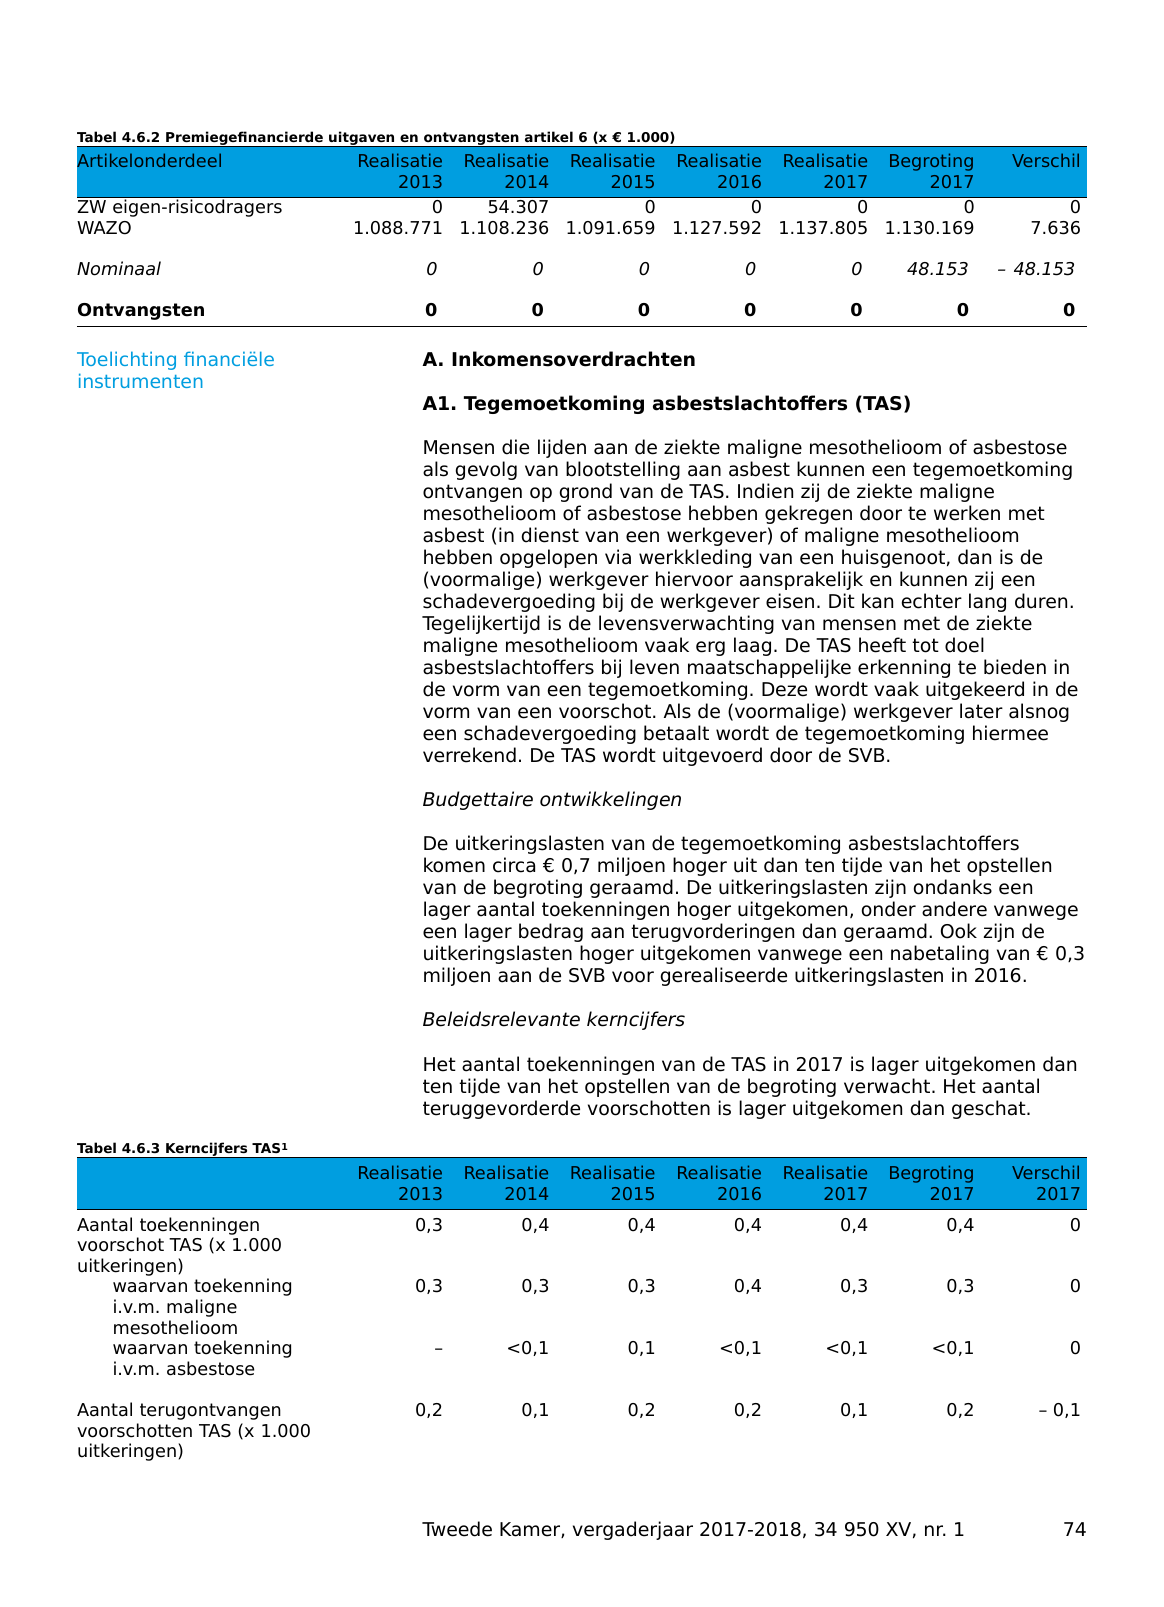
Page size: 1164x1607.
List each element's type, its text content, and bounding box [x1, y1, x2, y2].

table_cell [77, 239, 342, 259]
table_header Tabel 4.6.2 Premiegefinancierde uitgaven en ontvangsten artikel 6 (x € 1.000) [77, 130, 1087, 146]
table_cell [980, 239, 1087, 259]
table_cell [661, 1380, 768, 1400]
table_cell 0 [874, 198, 980, 218]
table_cell 0,1 [449, 1400, 555, 1462]
table_cell Realisatie 2013 [343, 1158, 449, 1209]
table_cell Realisatie 2017 [768, 147, 874, 197]
table_cell 7.636 [980, 218, 1087, 238]
table_cell waarvan toekenning i.v.m. maligne mesothelioom [106, 1276, 342, 1338]
table_cell [768, 239, 874, 259]
table_cell [77, 1276, 106, 1338]
table_cell 0 [980, 1338, 1087, 1379]
table_cell 0,4 [874, 1210, 980, 1276]
table_cell 0 [661, 198, 768, 218]
table_cell [874, 280, 980, 300]
table_cell [343, 280, 449, 300]
table_cell ZW eigen-risicodragers [77, 198, 342, 218]
table_cell Realisatie 2016 [661, 147, 768, 197]
table_cell Aantal terugontvangen voorschotten TAS (x 1.000 uitkeringen) [77, 1400, 342, 1462]
table_cell [77, 1158, 106, 1209]
table_cell 0 [980, 1276, 1087, 1338]
table_cell [555, 239, 661, 259]
table_cell 0 [555, 259, 661, 280]
table_cell 0,2 [343, 1400, 449, 1462]
table_cell 0 [874, 300, 980, 326]
table_cell 0,3 [343, 1210, 449, 1276]
subtitle Beleidsrelevante kerncijfers [422, 1009, 1087, 1031]
table_cell Realisatie 2014 [449, 147, 555, 197]
table_cell 0 [768, 198, 874, 218]
table_cell 54.307 [449, 198, 555, 218]
table_cell 0 [980, 198, 1087, 218]
table_cell Verschil [980, 147, 1087, 197]
table_cell Nominaal [77, 259, 342, 280]
table_cell 0 [768, 300, 874, 326]
table_cell <0,1 [874, 1338, 980, 1379]
table_cell 0,4 [555, 1210, 661, 1276]
table_cell 0,2 [555, 1400, 661, 1462]
table_cell 0,1 [768, 1400, 874, 1462]
table_cell 1.137.805 [768, 218, 874, 238]
text Mensen die lijden aan de ziekte maligne mesothelioom of asbestose als gevolg van blootstelling aan asbest kunnen een tegemoetkoming ontvangen op grond van de TAS. Indien zij de ziekte maligne mesothelioom of asbestose hebben gekregen door te werken met asbest (in dienst van een werkgever) of maligne mesothelioom hebben opgelopen via werkkleding van een huisgenoot, dan is de (voormalige) werkgever hiervoor aansprakelijk en kunnen zij een schadevergoeding bij de werkgever eisen. Dit kan echter lang duren. Tegelijkertijd is de levensverwachting van mensen met de ziekte maligne mesothelioom vaak erg laag. De TAS heeft tot doel asbestslachtoffers bij leven maatschappelijke erkenning te bieden in de vorm van een tegemoetkoming. Deze wordt vaak uitgekeerd in de vorm van een voorschot. Als de (voormalige) werkgever later alsnog een schadevergoeding betaalt wordt de tegemoetkoming hiermee verrekend. De TAS wordt uitgevoerd door de SVB. [422, 437, 1087, 767]
table_cell 0 [343, 198, 449, 218]
table_cell [106, 1158, 342, 1209]
table_cell 0 [343, 259, 449, 280]
table_cell 0 [768, 259, 874, 280]
table_cell 0,3 [768, 1276, 874, 1338]
table_cell Begroting 2017 [874, 1158, 980, 1209]
table_cell [77, 1380, 106, 1400]
table_cell Begroting 2017 [874, 147, 980, 197]
table_cell Realisatie 2015 [555, 1158, 661, 1209]
table_cell 0,3 [343, 1276, 449, 1338]
table_cell 1.088.771 [343, 218, 449, 238]
table_cell 48.153 [874, 259, 980, 280]
table_cell 0,4 [661, 1210, 768, 1276]
table_cell [661, 280, 768, 300]
table_cell Realisatie 2013 [343, 147, 449, 197]
table_cell [77, 1338, 106, 1379]
table_cell 0 [449, 259, 555, 280]
table_cell [343, 239, 449, 259]
table_cell 1.127.592 [661, 218, 768, 238]
table_cell 1.091.659 [555, 218, 661, 238]
table_cell 1.130.169 [874, 218, 980, 238]
table_cell [343, 1380, 449, 1400]
table_cell waarvan toekenning i.v.m. asbestose [106, 1338, 342, 1379]
table_cell 0 [449, 300, 555, 326]
table_cell [77, 280, 342, 300]
table_cell – 0,1 [980, 1400, 1087, 1462]
table_header Tabel 4.6.3 Kerncijfers TAS1 [77, 1141, 1087, 1157]
table_cell 0 [661, 300, 768, 326]
table_cell Realisatie 2016 [661, 1158, 768, 1209]
table_cell [980, 1380, 1087, 1400]
table_cell <0,1 [449, 1338, 555, 1379]
text Toelichting financiële instrumenten [77, 349, 399, 393]
table_cell Realisatie 2017 [768, 1158, 874, 1209]
table_cell 0,4 [661, 1276, 768, 1338]
table_cell 0 [980, 300, 1087, 326]
table_cell <0,1 [768, 1338, 874, 1379]
table_cell 0 [661, 259, 768, 280]
subtitle Budgettaire ontwikkelingen [422, 789, 1087, 811]
table_cell 1.108.236 [449, 218, 555, 238]
table_cell WAZO [77, 218, 342, 238]
table_cell 0,1 [555, 1338, 661, 1379]
table_cell 0 [555, 198, 661, 218]
table_cell [449, 280, 555, 300]
table_cell – [343, 1338, 449, 1379]
table_cell Aantal toekenningen voorschot TAS (x 1.000 uitkeringen) [77, 1210, 342, 1276]
table_cell Verschil 2017 [980, 1158, 1087, 1209]
table_cell Artikelonderdeel [77, 147, 342, 197]
table_cell 0,3 [874, 1276, 980, 1338]
table_cell – 48.153 [980, 259, 1087, 280]
table_cell 0 [555, 300, 661, 326]
table_cell Ontvangsten [77, 300, 342, 326]
table_cell 0,2 [661, 1400, 768, 1462]
table_cell 0,2 [874, 1400, 980, 1462]
table_cell [449, 1380, 555, 1400]
table_cell 0 [343, 300, 449, 326]
subtitle A. Inkomensoverdrachten [422, 349, 1087, 371]
table_cell [874, 239, 980, 259]
table_cell Realisatie 2014 [449, 1158, 555, 1209]
table_cell [106, 1380, 342, 1400]
table_cell [449, 239, 555, 259]
table_cell Realisatie 2015 [555, 147, 661, 197]
table_cell 0,3 [555, 1276, 661, 1338]
table_cell 0 [980, 1210, 1087, 1276]
text De uitkeringslasten van de tegemoetkoming asbestslachtoffers komen circa € 0,7 miljoen hoger uit dan ten tijde van het opstellen van de begroting geraamd. De uitkeringslasten zijn ondanks een lager aantal toekenningen hoger uitgekomen, onder andere vanwege een lager bedrag aan terugvorderingen dan geraamd. Ook zijn de uitkeringslasten hoger uitgekomen vanwege een nabetaling van € 0,3 miljoen aan de SVB voor gerealiseerde uitkeringslasten in 2016. [422, 833, 1087, 987]
table_cell [980, 280, 1087, 300]
subtitle A1. Tegemoetkoming asbestslachtoffers (TAS) [422, 393, 1087, 415]
table_cell <0,1 [661, 1338, 768, 1379]
table_cell [555, 1380, 661, 1400]
table_cell [768, 1380, 874, 1400]
text Het aantal toekenningen van de TAS in 2017 is lager uitgekomen dan ten tijde van het opstellen van de begroting verwacht. Het aantal teruggevorderde voorschotten is lager uitgekomen dan geschat. [422, 1053, 1087, 1119]
table_cell 0,4 [449, 1210, 555, 1276]
table_cell [661, 239, 768, 259]
table_cell [555, 280, 661, 300]
table_cell [874, 1380, 980, 1400]
table_cell 0,3 [449, 1276, 555, 1338]
table_cell 0,4 [768, 1210, 874, 1276]
table_cell [768, 280, 874, 300]
